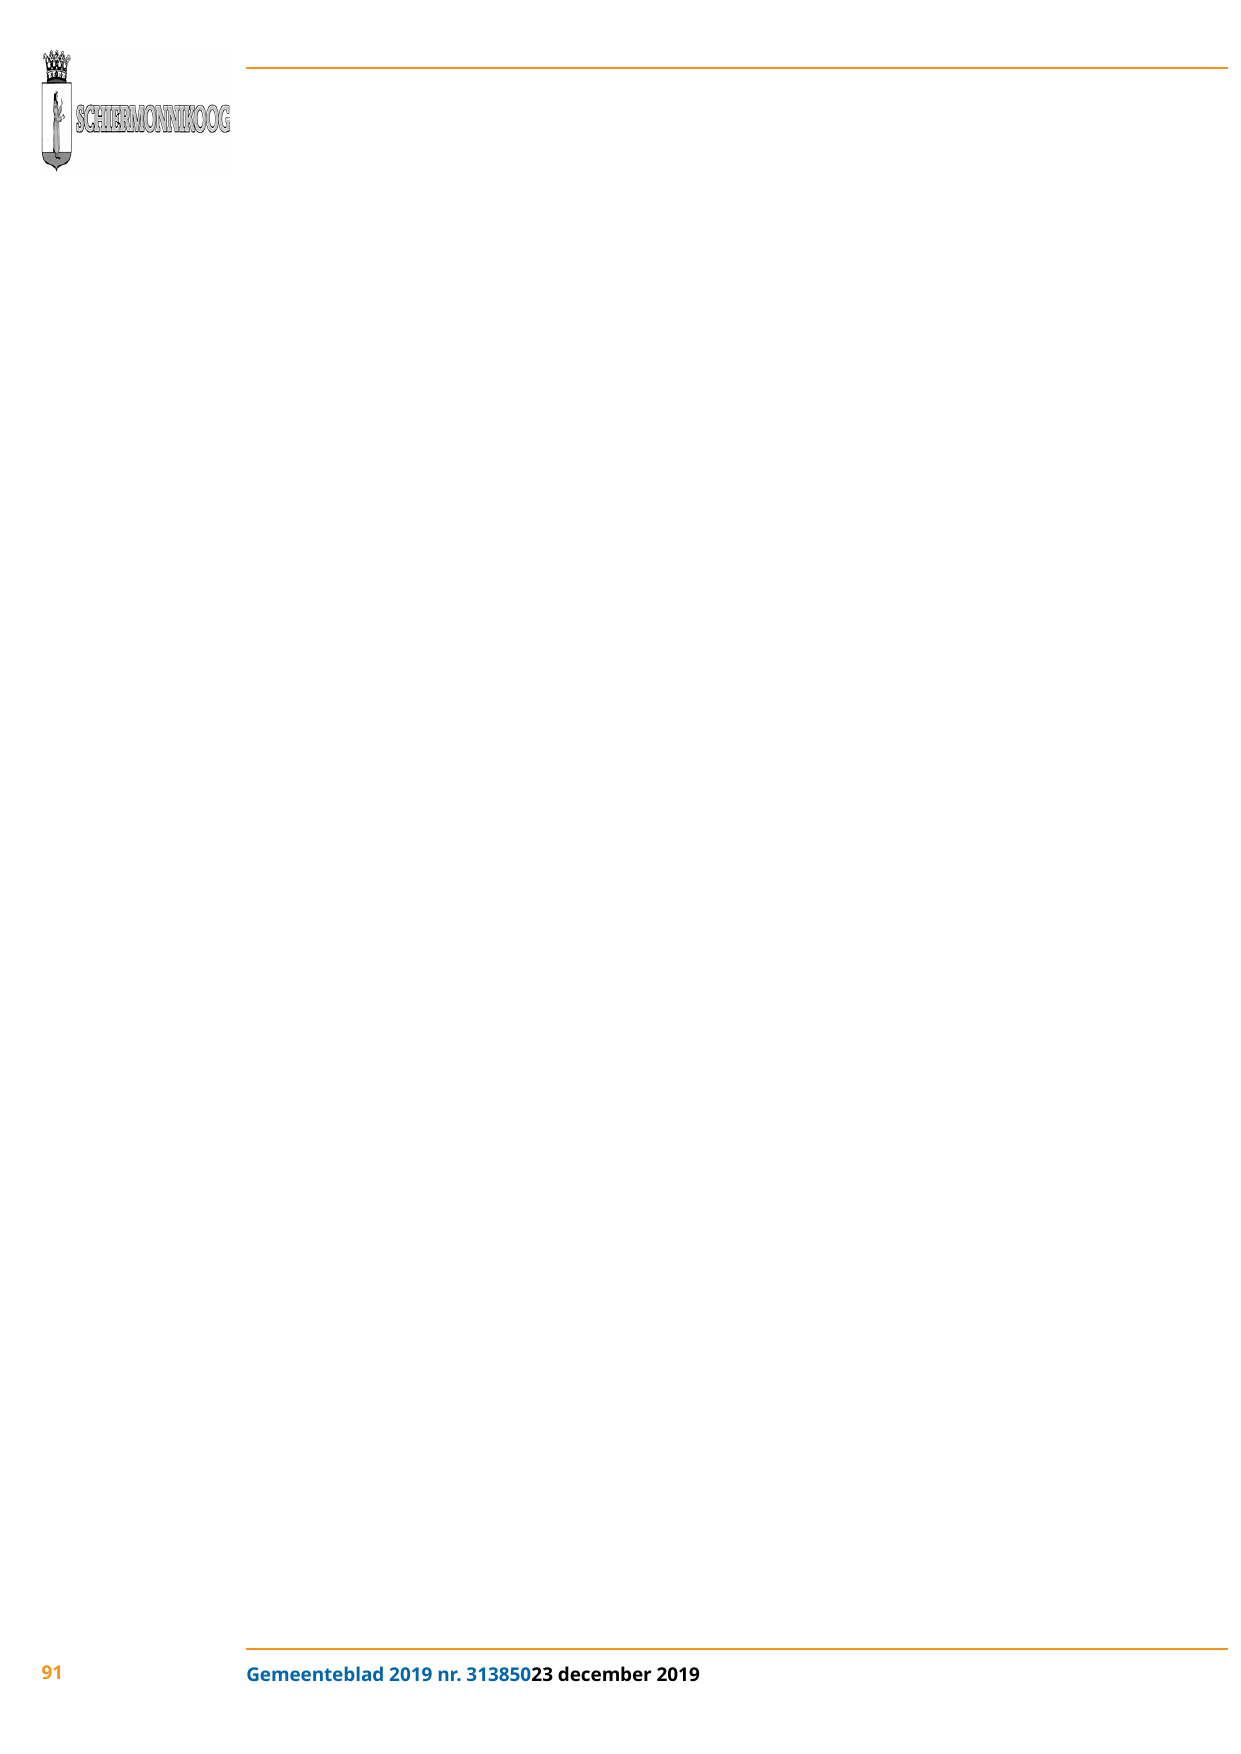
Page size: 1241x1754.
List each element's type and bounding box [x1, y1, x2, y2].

picture [41, 47, 231, 172]
